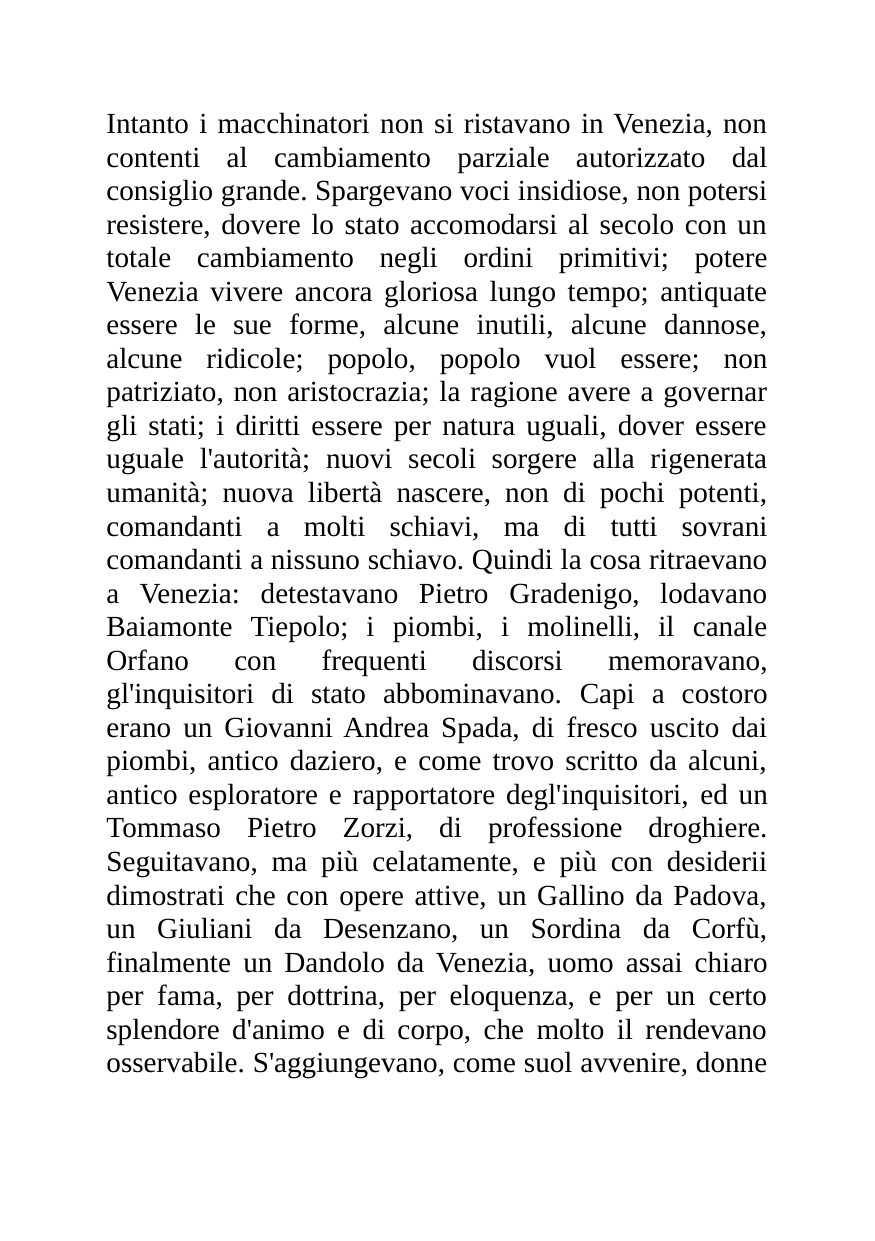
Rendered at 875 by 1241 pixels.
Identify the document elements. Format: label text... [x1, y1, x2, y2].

text Intanto i macchinatori non si ristavano in Venezia, non contenti al cambiamento parziale autorizzato dal consiglio grande. Spargevano voci insidiose, non potersi resistere, dovere lo stato accomodarsi al secolo con un totale cambiamento negli ordini primitivi; potere Venezia vivere ancora gloriosa lungo tempo; antiquate essere le sue forme, alcune inutili, alcune dannose, alcune ridicole; popolo, popolo vuol essere; non patriziato, non aristocrazia; la ragione avere a governar gli stati; i diritti essere per natura uguali, dover essere uguale l'autorità; nuovi secoli sorgere alla rigenerata umanità; nuova libertà nascere, non di pochi potenti, comandanti a molti schiavi, ma di tutti sovrani comandanti a nissuno schiavo. Quindi la cosa ritraevano a Venezia: detestavano Pietro Gradenigo, lodavano Baiamonte Tiepolo; i piombi, i molinelli, il canale Orfano con frequenti discorsi memoravano, gl'inquisitori di stato abbominavano. Capi a costoro erano un Giovanni Andrea Spada, di fresco uscito dai piombi, antico daziero, e come trovo scritto da alcuni, antico esploratore e rapportatore degl'inquisitori, ed un Tommaso Pietro Zorzi, di professione droghiere. Seguitavano, ma più celatamente, e più con desiderii dimostrati che con opere attive, un Gallino da Padova, un Giuliani da Desenzano, un Sordina da Corfù, finalmente un Dandolo da Venezia, uomo assai chiaro per fama, per dottrina, per eloquenza, e per un certo splendore d'animo e di corpo, che molto il rendevano osservabile. S'aggiungevano, come suol avvenire, donne [106, 106, 768, 1079]
